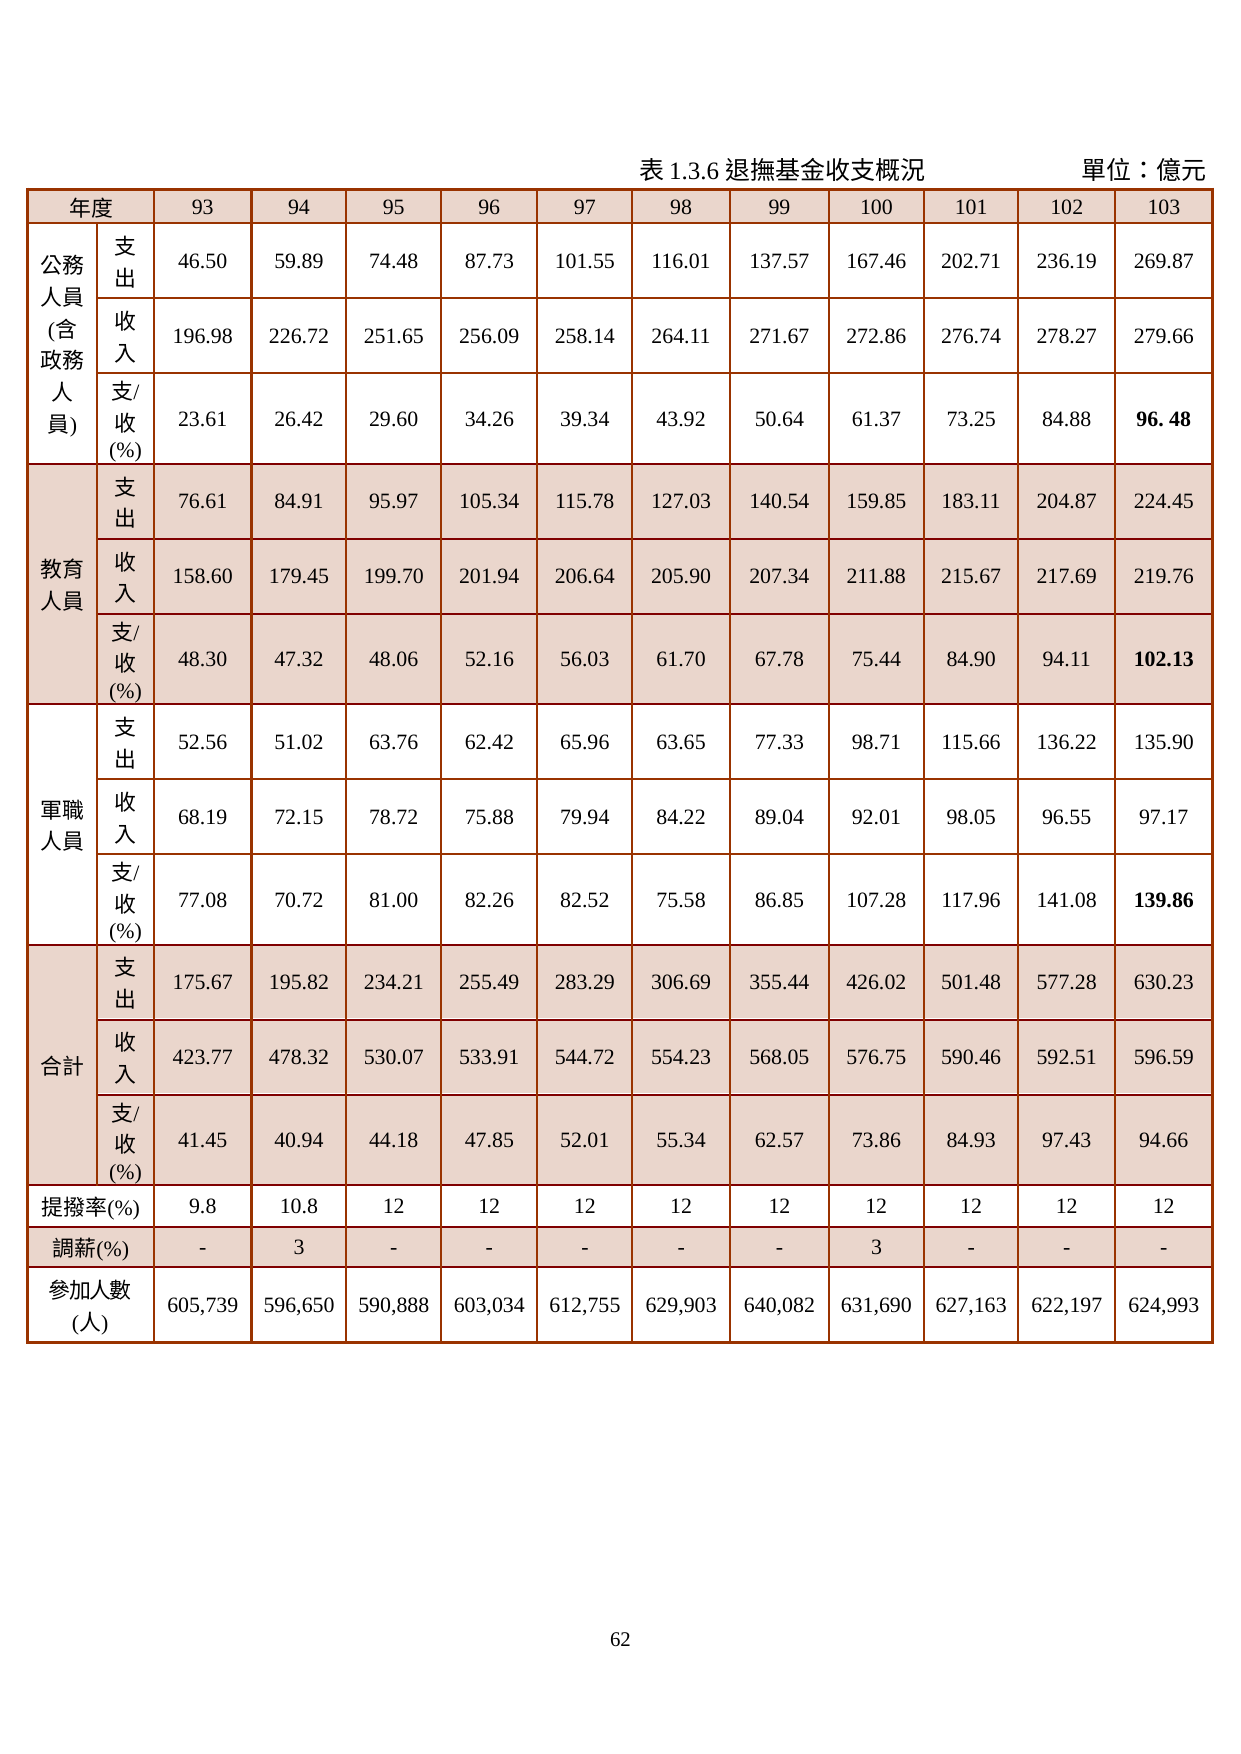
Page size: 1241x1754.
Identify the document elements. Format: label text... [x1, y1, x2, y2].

table_cell 76.61 [155, 465, 250, 538]
table_cell 公務人員(含政務人員) [29, 224, 96, 463]
table_cell 530.07 [347, 1021, 440, 1093]
table_cell 調薪(%) [29, 1228, 153, 1266]
table_cell 47.85 [442, 1096, 536, 1184]
table_cell 提撥率(%) [29, 1186, 153, 1226]
table_cell 44.18 [347, 1096, 440, 1184]
table_cell 84.88 [1019, 374, 1114, 463]
table_cell 256.09 [442, 299, 536, 372]
table_cell 51.02 [253, 705, 345, 778]
table_cell 參加人數(人) [29, 1268, 153, 1341]
table_cell - [1116, 1228, 1211, 1266]
table_cell 77.08 [155, 855, 250, 943]
table_cell 272.86 [830, 299, 923, 372]
table_cell 592.51 [1019, 1021, 1114, 1093]
table_cell 217.69 [1019, 540, 1114, 613]
table_cell 23.61 [155, 374, 250, 463]
table_cell 92.01 [830, 780, 923, 853]
table_cell 84.90 [925, 615, 1017, 703]
table_cell 258.14 [538, 299, 631, 372]
table_cell 630.23 [1116, 946, 1211, 1018]
table_cell 61.70 [633, 615, 729, 703]
table_cell 624,993 [1116, 1268, 1211, 1341]
table_cell 596.59 [1116, 1021, 1211, 1093]
table_cell 50.64 [731, 374, 828, 463]
table_cell 278.27 [1019, 299, 1114, 372]
table_cell 117.96 [925, 855, 1017, 943]
table_cell 115.78 [538, 465, 631, 538]
table_cell 84.22 [633, 780, 729, 853]
table_cell 135.90 [1116, 705, 1211, 778]
table_cell 94.11 [1019, 615, 1114, 703]
table_cell 支/收(%) [98, 615, 153, 703]
table_cell 40.94 [253, 1096, 345, 1184]
table_header 99 [731, 191, 828, 222]
table_cell 41.45 [155, 1096, 250, 1184]
table_cell 554.23 [633, 1021, 729, 1093]
table_cell 175.67 [155, 946, 250, 1018]
table_cell 205.90 [633, 540, 729, 613]
table_cell 73.25 [925, 374, 1017, 463]
table_cell 140.54 [731, 465, 828, 538]
table_cell 12 [925, 1186, 1017, 1226]
table_cell 10.8 [253, 1186, 345, 1226]
table_cell 支/收(%) [98, 1096, 153, 1184]
table_cell 12 [442, 1186, 536, 1226]
table_cell 65.96 [538, 705, 631, 778]
table_cell 215.67 [925, 540, 1017, 613]
table_cell 78.72 [347, 780, 440, 853]
table_cell 教育 人員 [29, 465, 96, 703]
table_cell 102.13 [1116, 615, 1211, 703]
table_cell 269.87 [1116, 224, 1211, 297]
table_cell 116.01 [633, 224, 729, 297]
table_cell 軍職 人員 [29, 705, 96, 943]
table_cell 590.46 [925, 1021, 1017, 1093]
table_cell 67.78 [731, 615, 828, 703]
table_cell 63.65 [633, 705, 729, 778]
table_cell - [1019, 1228, 1114, 1266]
table_cell - [347, 1228, 440, 1266]
table_cell 26.42 [253, 374, 345, 463]
table_cell 590,888 [347, 1268, 440, 1341]
table_cell 62.57 [731, 1096, 828, 1184]
table_cell 283.29 [538, 946, 631, 1018]
table_cell 94.66 [1116, 1096, 1211, 1184]
table_cell - [633, 1228, 729, 1266]
table_cell 支出 [98, 224, 153, 297]
table_header 100 [830, 191, 923, 222]
table_cell 12 [830, 1186, 923, 1226]
table_cell 支出 [98, 946, 153, 1018]
table_cell 34.26 [442, 374, 536, 463]
table_cell 29.60 [347, 374, 440, 463]
table_cell 12 [1116, 1186, 1211, 1226]
table_cell 97.43 [1019, 1096, 1114, 1184]
table_cell 478.32 [253, 1021, 345, 1093]
table_cell 136.22 [1019, 705, 1114, 778]
table_cell 622,197 [1019, 1268, 1114, 1341]
table_cell 84.93 [925, 1096, 1017, 1184]
table_cell 423.77 [155, 1021, 250, 1093]
table_cell 207.34 [731, 540, 828, 613]
table_cell 576.75 [830, 1021, 923, 1093]
table_cell 179.45 [253, 540, 345, 613]
table_cell 52.01 [538, 1096, 631, 1184]
table_cell 收入 [98, 299, 153, 372]
table_cell 255.49 [442, 946, 536, 1018]
table_cell 115.66 [925, 705, 1017, 778]
table_cell 52.56 [155, 705, 250, 778]
table_cell 96.55 [1019, 780, 1114, 853]
table_cell 收入 [98, 540, 153, 613]
table_cell 101.55 [538, 224, 631, 297]
table_cell 158.60 [155, 540, 250, 613]
table_cell 167.46 [830, 224, 923, 297]
table_cell 73.86 [830, 1096, 923, 1184]
table_header 年度 [29, 191, 153, 222]
table_header 101 [925, 191, 1017, 222]
table_cell 202.71 [925, 224, 1017, 297]
table_cell 支/收(%) [98, 855, 153, 943]
table_cell - [538, 1228, 631, 1266]
table_cell 137.57 [731, 224, 828, 297]
table_cell 98.05 [925, 780, 1017, 853]
table_cell 收入 [98, 780, 153, 853]
table_cell - [442, 1228, 536, 1266]
table_cell 12 [633, 1186, 729, 1226]
table_cell 631,690 [830, 1268, 923, 1341]
table_cell 12 [347, 1186, 440, 1226]
table_cell 276.74 [925, 299, 1017, 372]
table_cell 605,739 [155, 1268, 250, 1341]
table_cell 12 [538, 1186, 631, 1226]
table_cell 支/收(%) [98, 374, 153, 463]
table_cell 201.94 [442, 540, 536, 613]
table_cell 56.03 [538, 615, 631, 703]
table_cell 612,755 [538, 1268, 631, 1341]
table_cell 533.91 [442, 1021, 536, 1093]
table_cell 196.98 [155, 299, 250, 372]
table_cell 39.34 [538, 374, 631, 463]
table_header 98 [633, 191, 729, 222]
table_cell 75.88 [442, 780, 536, 853]
table_cell 206.64 [538, 540, 631, 613]
table_cell - [731, 1228, 828, 1266]
table_cell 52.16 [442, 615, 536, 703]
text 表1.3.6 退撫基金收支概況 單位：億元 [103, 150, 1206, 187]
table_cell 支出 [98, 465, 153, 538]
table_cell 544.72 [538, 1021, 631, 1093]
table_cell 501.48 [925, 946, 1017, 1018]
table_header 103 [1116, 191, 1211, 222]
table_cell 48.30 [155, 615, 250, 703]
table_cell 127.03 [633, 465, 729, 538]
table_cell 86.85 [731, 855, 828, 943]
table_cell 3 [253, 1228, 345, 1266]
table_header 96 [442, 191, 536, 222]
table_cell 271.67 [731, 299, 828, 372]
table_cell 603,034 [442, 1268, 536, 1341]
table_cell - [925, 1228, 1017, 1266]
table_cell 48.06 [347, 615, 440, 703]
table_cell 236.19 [1019, 224, 1114, 297]
table_cell 63.76 [347, 705, 440, 778]
table_cell 79.94 [538, 780, 631, 853]
table_cell 97.17 [1116, 780, 1211, 853]
table_cell 279.66 [1116, 299, 1211, 372]
table_cell 61.37 [830, 374, 923, 463]
table_cell 355.44 [731, 946, 828, 1018]
table_cell 12 [731, 1186, 828, 1226]
table_cell 合計 [29, 946, 96, 1184]
table_cell 89.04 [731, 780, 828, 853]
table_header 102 [1019, 191, 1114, 222]
table_cell 306.69 [633, 946, 729, 1018]
table_cell 627,163 [925, 1268, 1017, 1341]
table_header 93 [155, 191, 250, 222]
table_cell 139.86 [1116, 855, 1211, 943]
table_cell 75.58 [633, 855, 729, 943]
table_cell 77.33 [731, 705, 828, 778]
table_cell 12 [1019, 1186, 1114, 1226]
table_cell 74.48 [347, 224, 440, 297]
table_cell 226.72 [253, 299, 345, 372]
table_cell 183.11 [925, 465, 1017, 538]
table_cell 211.88 [830, 540, 923, 613]
table_cell 159.85 [830, 465, 923, 538]
table_cell 68.19 [155, 780, 250, 853]
table_cell 105.34 [442, 465, 536, 538]
table_cell 70.72 [253, 855, 345, 943]
table_cell - [155, 1228, 250, 1266]
table_cell 82.52 [538, 855, 631, 943]
table_cell 3 [830, 1228, 923, 1266]
table_header 95 [347, 191, 440, 222]
table_cell 9.8 [155, 1186, 250, 1226]
table_cell 219.76 [1116, 540, 1211, 613]
table_cell 98.71 [830, 705, 923, 778]
table_cell 43.92 [633, 374, 729, 463]
table_cell 收入 [98, 1021, 153, 1093]
table_cell 234.21 [347, 946, 440, 1018]
table_cell 46.50 [155, 224, 250, 297]
table_cell 251.65 [347, 299, 440, 372]
table_header 97 [538, 191, 631, 222]
table_cell 84.91 [253, 465, 345, 538]
table_cell 支出 [98, 705, 153, 778]
table_cell 640,082 [731, 1268, 828, 1341]
table_cell 96. 48 [1116, 374, 1211, 463]
table_cell 195.82 [253, 946, 345, 1018]
table_cell 568.05 [731, 1021, 828, 1093]
table_cell 82.26 [442, 855, 536, 943]
table_cell 204.87 [1019, 465, 1114, 538]
table_cell 107.28 [830, 855, 923, 943]
table_cell 426.02 [830, 946, 923, 1018]
table_header 94 [253, 191, 345, 222]
table_cell 577.28 [1019, 946, 1114, 1018]
table_cell 95.97 [347, 465, 440, 538]
table_cell 596,650 [253, 1268, 345, 1341]
table_cell 199.70 [347, 540, 440, 613]
table_cell 141.08 [1019, 855, 1114, 943]
table_cell 62.42 [442, 705, 536, 778]
table_cell 75.44 [830, 615, 923, 703]
table_cell 59.89 [253, 224, 345, 297]
table_cell 81.00 [347, 855, 440, 943]
table_cell 72.15 [253, 780, 345, 853]
table_cell 55.34 [633, 1096, 729, 1184]
table_cell 87.73 [442, 224, 536, 297]
table_cell 224.45 [1116, 465, 1211, 538]
table_cell 629,903 [633, 1268, 729, 1341]
table_cell 47.32 [253, 615, 345, 703]
table_cell 264.11 [633, 299, 729, 372]
